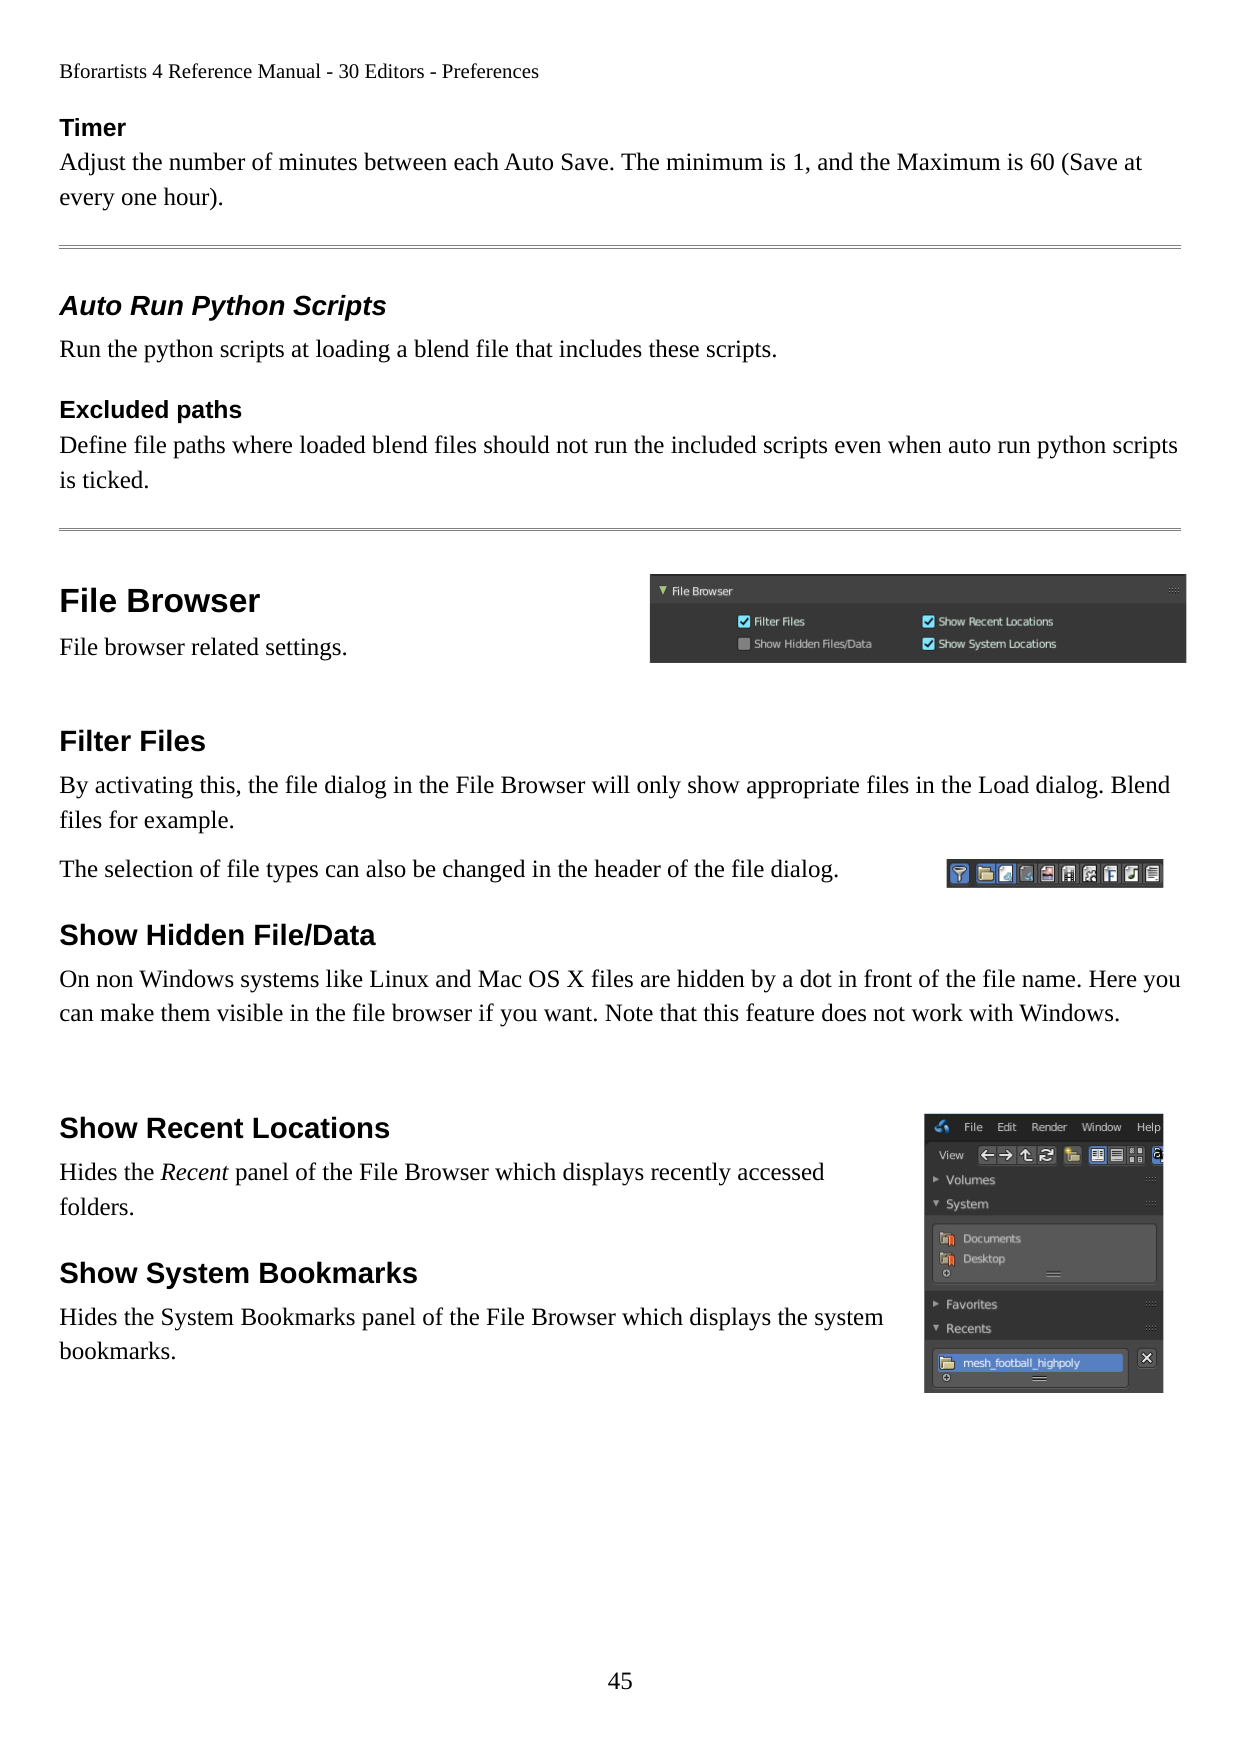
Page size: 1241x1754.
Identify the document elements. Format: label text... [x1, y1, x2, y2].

text By activating this, the file dialog in the File Browser will only show appropriate files in the Load dialog. Blend files for example. [59, 771, 1181, 834]
text On non Windows systems like Linux and Mac OS X files are hidden by a dot in front of the file name. Here you can make them visible in the file browser if you want. Note that this feature does not work with Windows. [59, 964, 1181, 1027]
picture [924, 1113, 1164, 1393]
text Define file paths where loaded blend files should not run the included scripts even when auto run python scripts is ticked. [59, 430, 1181, 493]
text Adjust the number of minutes between each Auto Save. The minimum is 1, and the Maximum is 60 (Save at every one hour). [59, 147, 1181, 211]
subtitle Show Recent Locations [59, 1111, 1181, 1145]
subtitle Show Hidden File/Data [59, 918, 1181, 952]
subtitle [1164, 1256, 1181, 1289]
subtitle Timer [59, 113, 1181, 141]
picture [649, 574, 1187, 663]
subtitle Auto Run Python Scripts [59, 289, 1181, 321]
text The selection of file types can also be changed in the header of the file dialog. [59, 854, 1181, 883]
subtitle Show System Bookmarks [59, 1256, 924, 1289]
subtitle Filter Files [59, 724, 1181, 758]
text Run the python scripts at loading a blend file that includes these scripts. [59, 334, 1181, 363]
picture [946, 859, 1164, 888]
text Hides the System Bookmarks panel of the File Browser which displays the system bookmarks. [59, 1302, 924, 1365]
subtitle Excluded paths [59, 396, 1181, 424]
subtitle File Browser [59, 581, 649, 619]
text File browser related settings. [59, 632, 649, 661]
text Hides the Recent panel of the File Browser which displays recently accessed folders. [59, 1157, 924, 1221]
